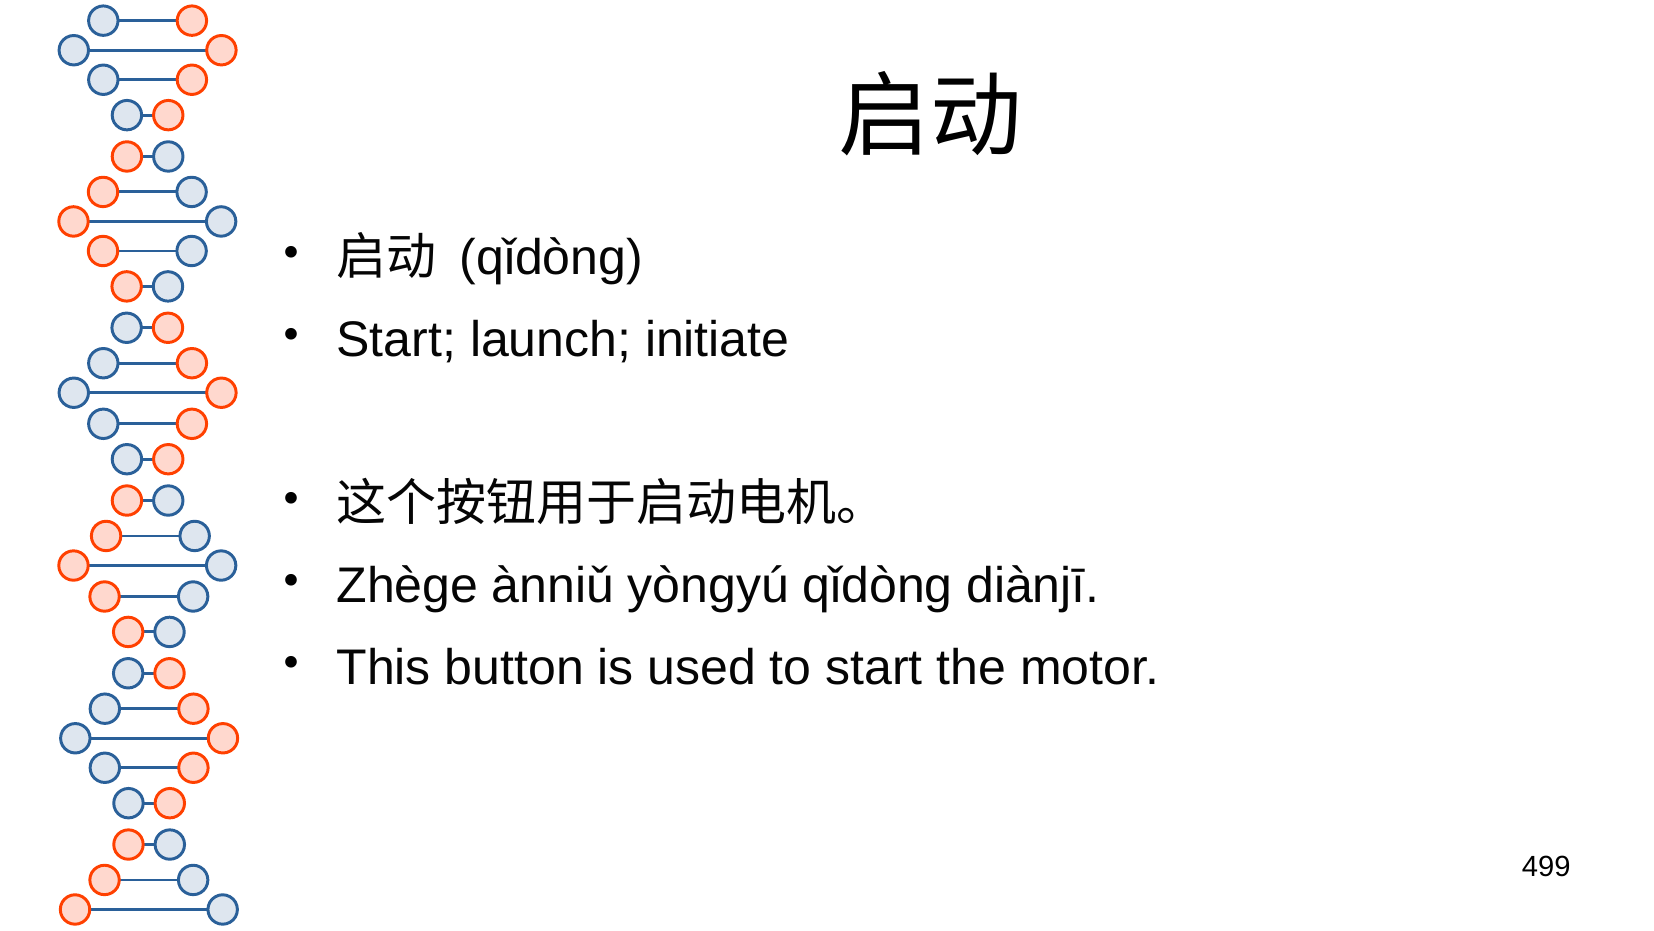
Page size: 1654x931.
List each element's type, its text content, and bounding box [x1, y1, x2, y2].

title 启动 [265, 35, 1595, 189]
list 启动 (qǐdòng) Start; launch; initiate 这个按钮用于启动电机。 Zhège ànniǔ yòngyú qǐdòng diànjī. This button is used to start the motor. [265, 224, 1595, 764]
